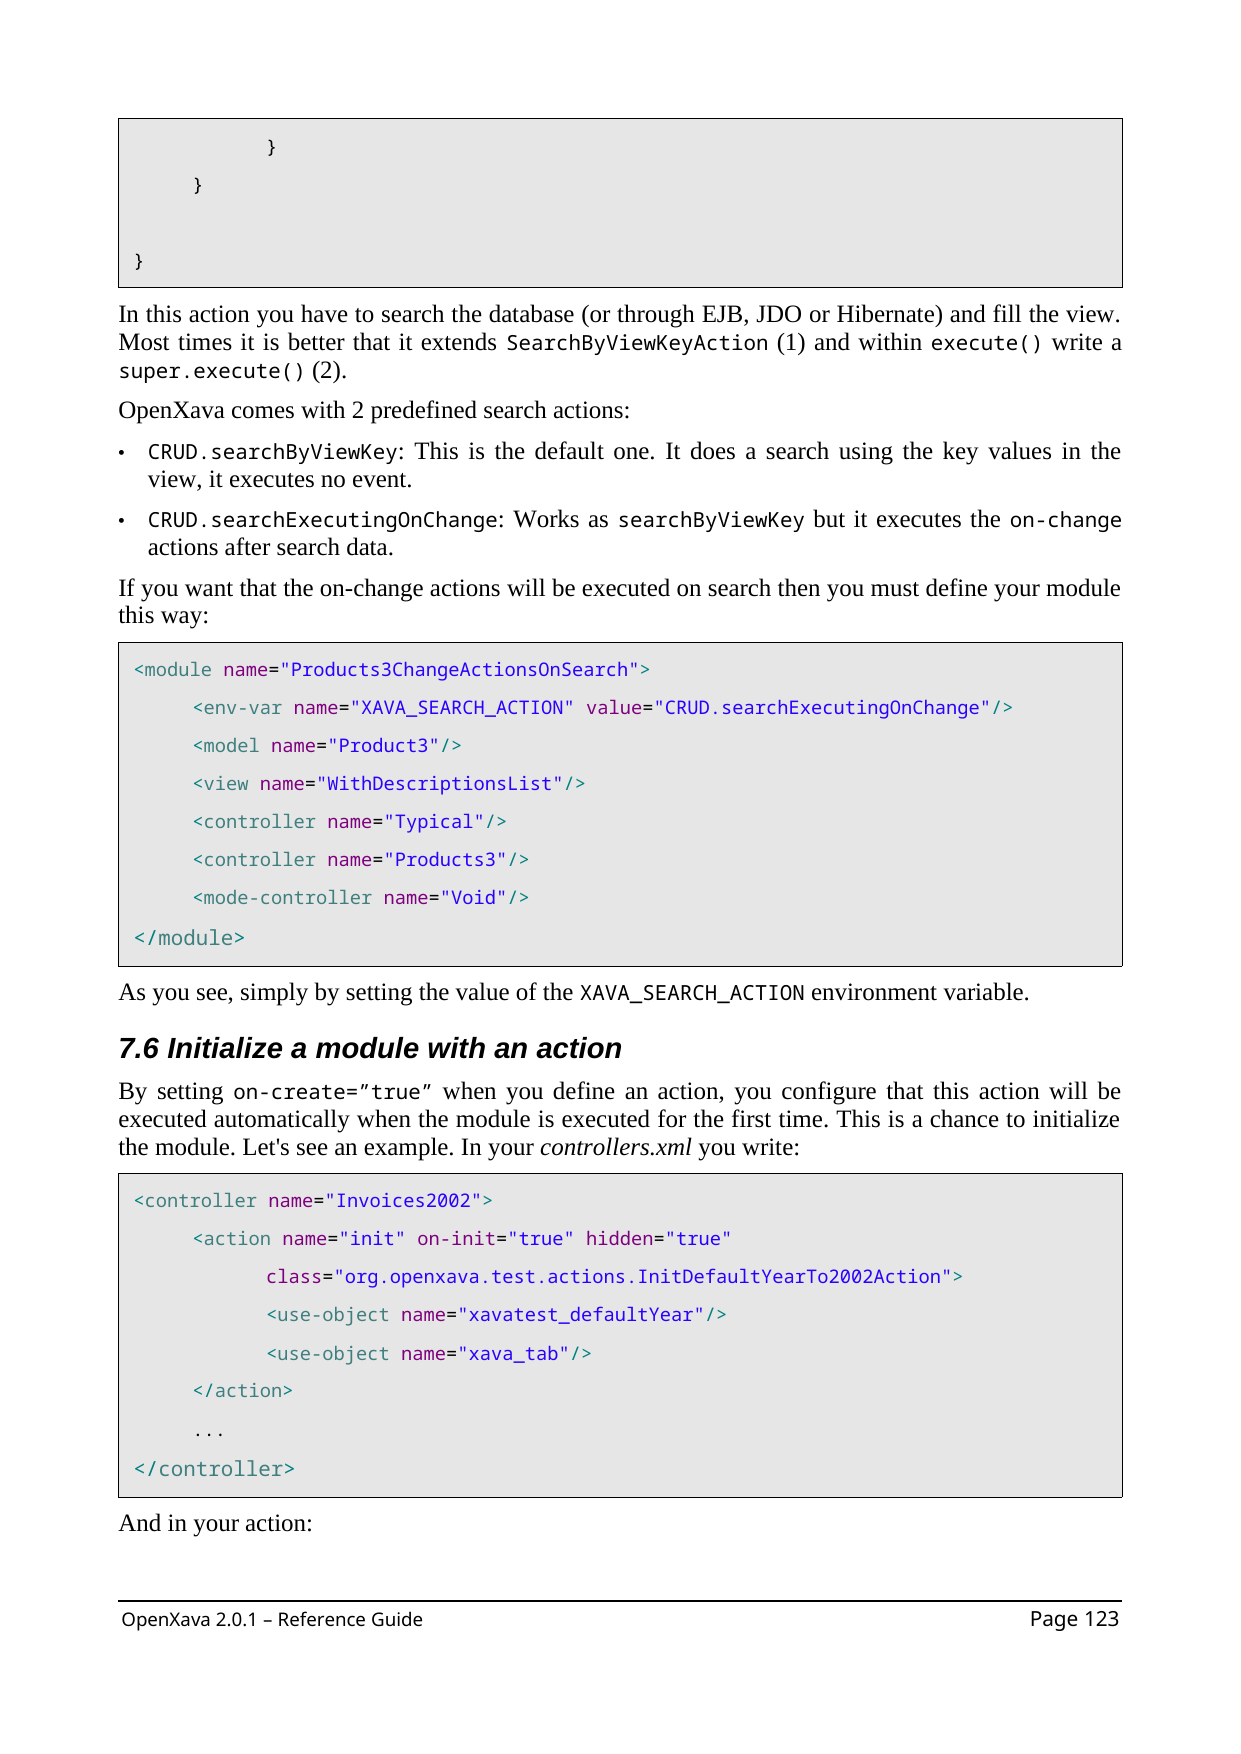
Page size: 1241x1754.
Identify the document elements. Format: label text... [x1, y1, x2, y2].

list CRUD.searchExecutingOnChange: Works as searchByViewKey but it executes the on-change actions after search data. [118, 505, 1122, 561]
text </controller> [119, 1439, 1122, 1497]
text </module> [119, 908, 1122, 966]
text <controller name="Invoices2002"> [119, 1174, 1122, 1211]
text ... [119, 1401, 1122, 1439]
text <mode-controller name="Void"/> [119, 870, 1122, 908]
text <controller name="Products3"/> [119, 832, 1122, 870]
subtitle Initialize a module with an action [118, 1032, 1122, 1064]
text OpenXava comes with 2 predefined search actions: [118, 397, 1122, 424]
text } [119, 156, 1122, 194]
text <use-object name="xavatest_defaultYear"/> [119, 1287, 1122, 1325]
text As you see, simply by setting the value of the XAVA_SEARCH_ACTION environment variable. [118, 978, 1122, 1007]
text <view name="WithDescriptionsList"/> [119, 756, 1122, 794]
text If you want that the on-change actions will be executed on search then you must define your module this way: [118, 574, 1122, 629]
text } [119, 119, 1122, 156]
text <model name="Product3"/> [119, 718, 1122, 756]
text <module name="Products3ChangeActionsOnSearch"> [119, 643, 1122, 680]
text And in your action: [118, 1509, 1122, 1537]
text <env-var name="XAVA_SEARCH_ACTION" value="CRUD.searchExecutingOnChange"/> [119, 680, 1122, 718]
text <controller name="Typical"/> [119, 794, 1122, 832]
text class="org.openxava.test.actions.InitDefaultYearTo2002Action"> [119, 1249, 1122, 1287]
text By setting on-create=”true” when you define an action, you configure that this action will be executed automatically when the module is executed for the first time. This is a chance to initialize the module. Let's see an example. In your controllers.xml you write: [118, 1077, 1122, 1160]
text <action name="init" on-init="true" hidden="true" [119, 1211, 1122, 1249]
text In this action you have to search the database (or through EJB, JDO or Hibernate) and fill the view. Most times it is better that it extends SearchByViewKeyAction (1) and within execute() write a super.execute() (2). [118, 300, 1122, 384]
text } [119, 232, 1122, 287]
list CRUD.searchByViewKey: This is the default one. It does a search using the key values in the view, it executes no event. [118, 437, 1122, 493]
text <use-object name="xava_tab"/> [119, 1325, 1122, 1363]
text </action> [119, 1363, 1122, 1401]
